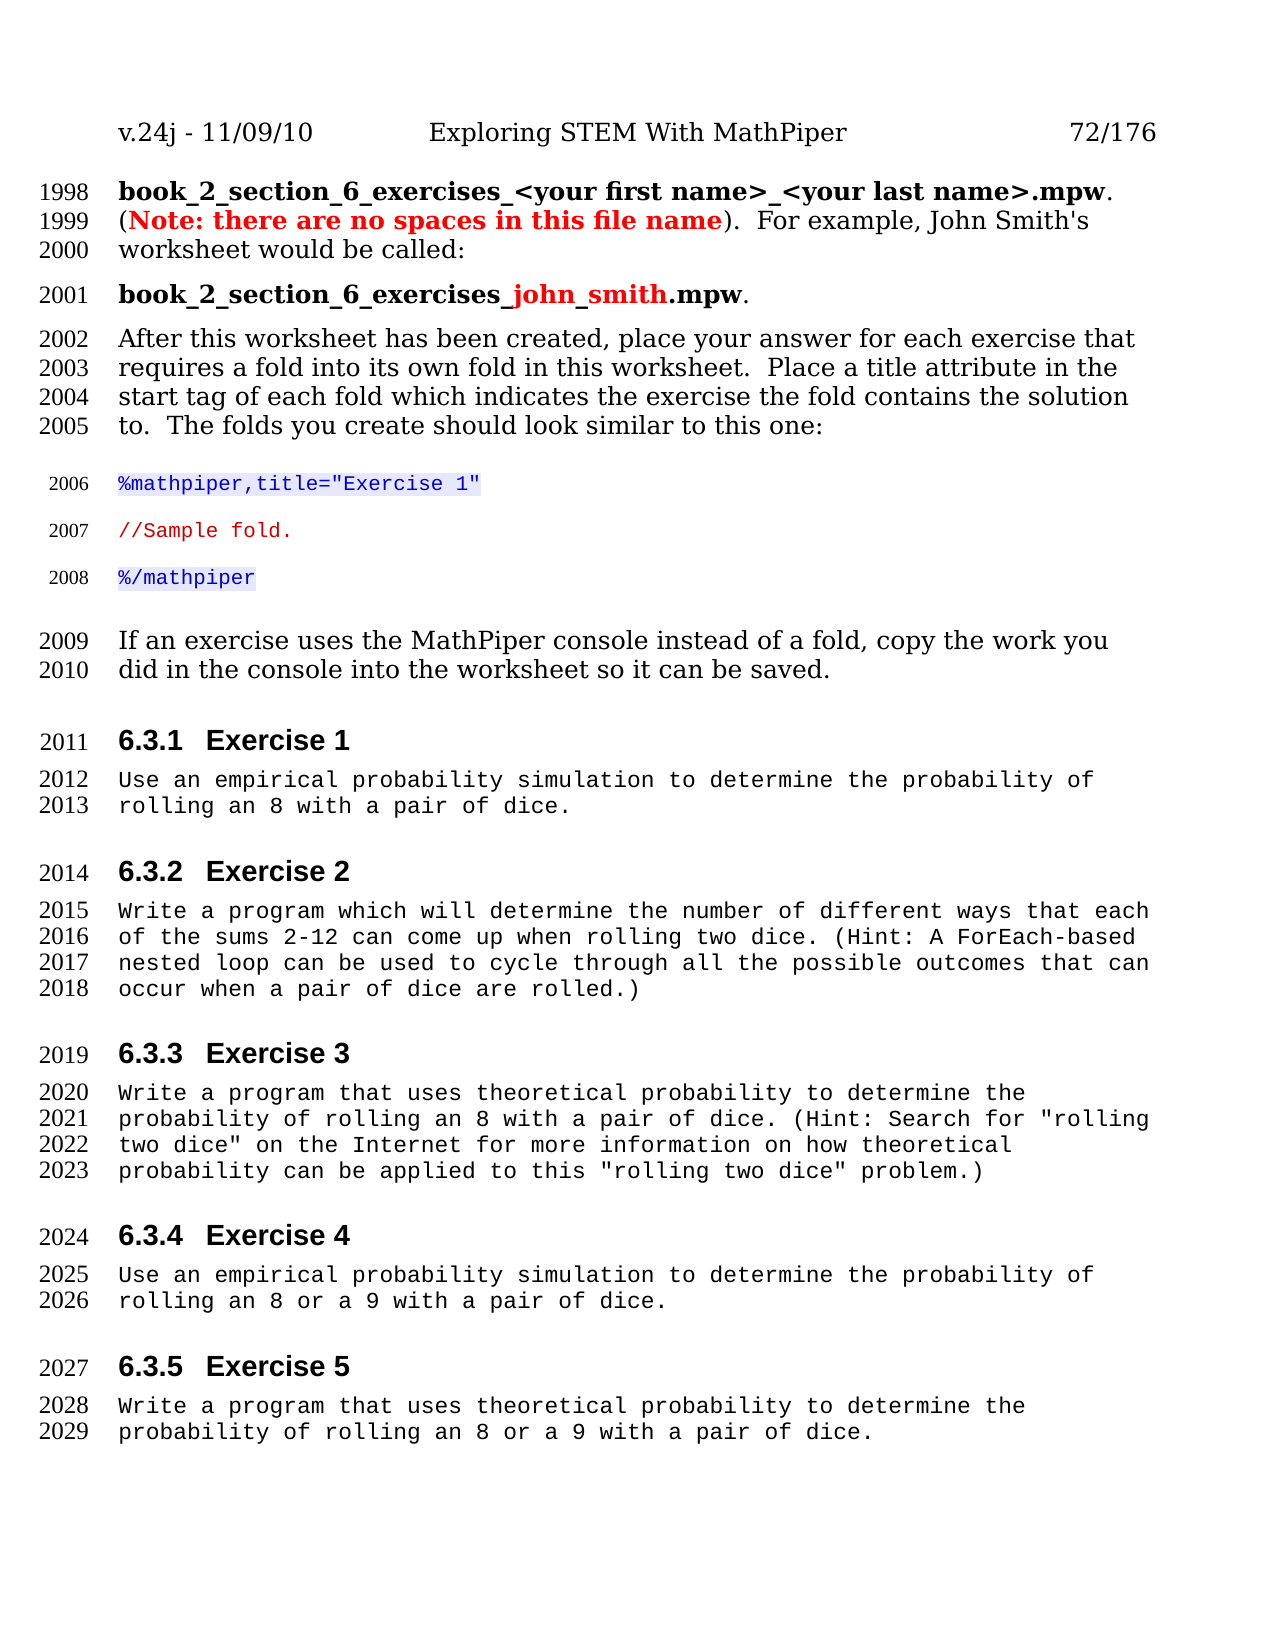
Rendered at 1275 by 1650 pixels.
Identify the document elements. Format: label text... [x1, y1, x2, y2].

text If an exercise uses the MathPiper console instead of a fold, copy the work you did in the console into the worksheet so it can be saved. [118, 626, 1157, 684]
text Write a program that uses theoretical probability to determine the probability of rolling an 8 or a 9 with a pair of dice. [118, 1394, 1157, 1446]
text %mathpiper,title="Exercise 1" [118, 473, 1157, 496]
text After this worksheet has been created, place your answer for each exercise that requires a fold into its own fold in this worksheet. Place a title attribute in the start tag of each fold which indicates the exercise the fold contains the solution to. The folds you create should look similar to this one: [118, 324, 1157, 441]
text book_2_section_6_exercises_john_smith.mpw. [118, 280, 1157, 309]
subtitle Exercise 5 [118, 1349, 1157, 1382]
text book_2_section_6_exercises_<your first name>_<your last name>.mpw. (Note: there are no spaces in this file name). For example, John Smith's worksheet would be called: [118, 177, 1157, 265]
text Use an empirical probability simulation to determine the probability of rolling an 8 with a pair of dice. [118, 769, 1157, 821]
subtitle Exercise 4 [118, 1218, 1157, 1252]
text Write a program which will determine the number of different ways that each of the sums 2-12 can come up when rolling two dice. (Hint: A ForEach-based nested loop can be used to cycle through all the possible outcomes that can occur when a pair of dice are rolled.) [118, 899, 1157, 1003]
subtitle Exercise 2 [118, 854, 1157, 887]
text %/mathpiper [118, 567, 1157, 591]
text Use an empirical probability simulation to determine the probability of rolling an 8 or a 9 with a pair of dice. [118, 1264, 1157, 1316]
subtitle Exercise 3 [118, 1036, 1157, 1069]
subtitle Exercise 1 [118, 723, 1157, 757]
text Write a program that uses theoretical probability to determine the probability of rolling an 8 with a pair of dice. (Hint: Search for "rolling two dice" on the Internet for more information on how theoretical probability can be applied to this "rolling two dice" problem.) [118, 1081, 1157, 1185]
text //Sample fold. [118, 520, 1157, 544]
